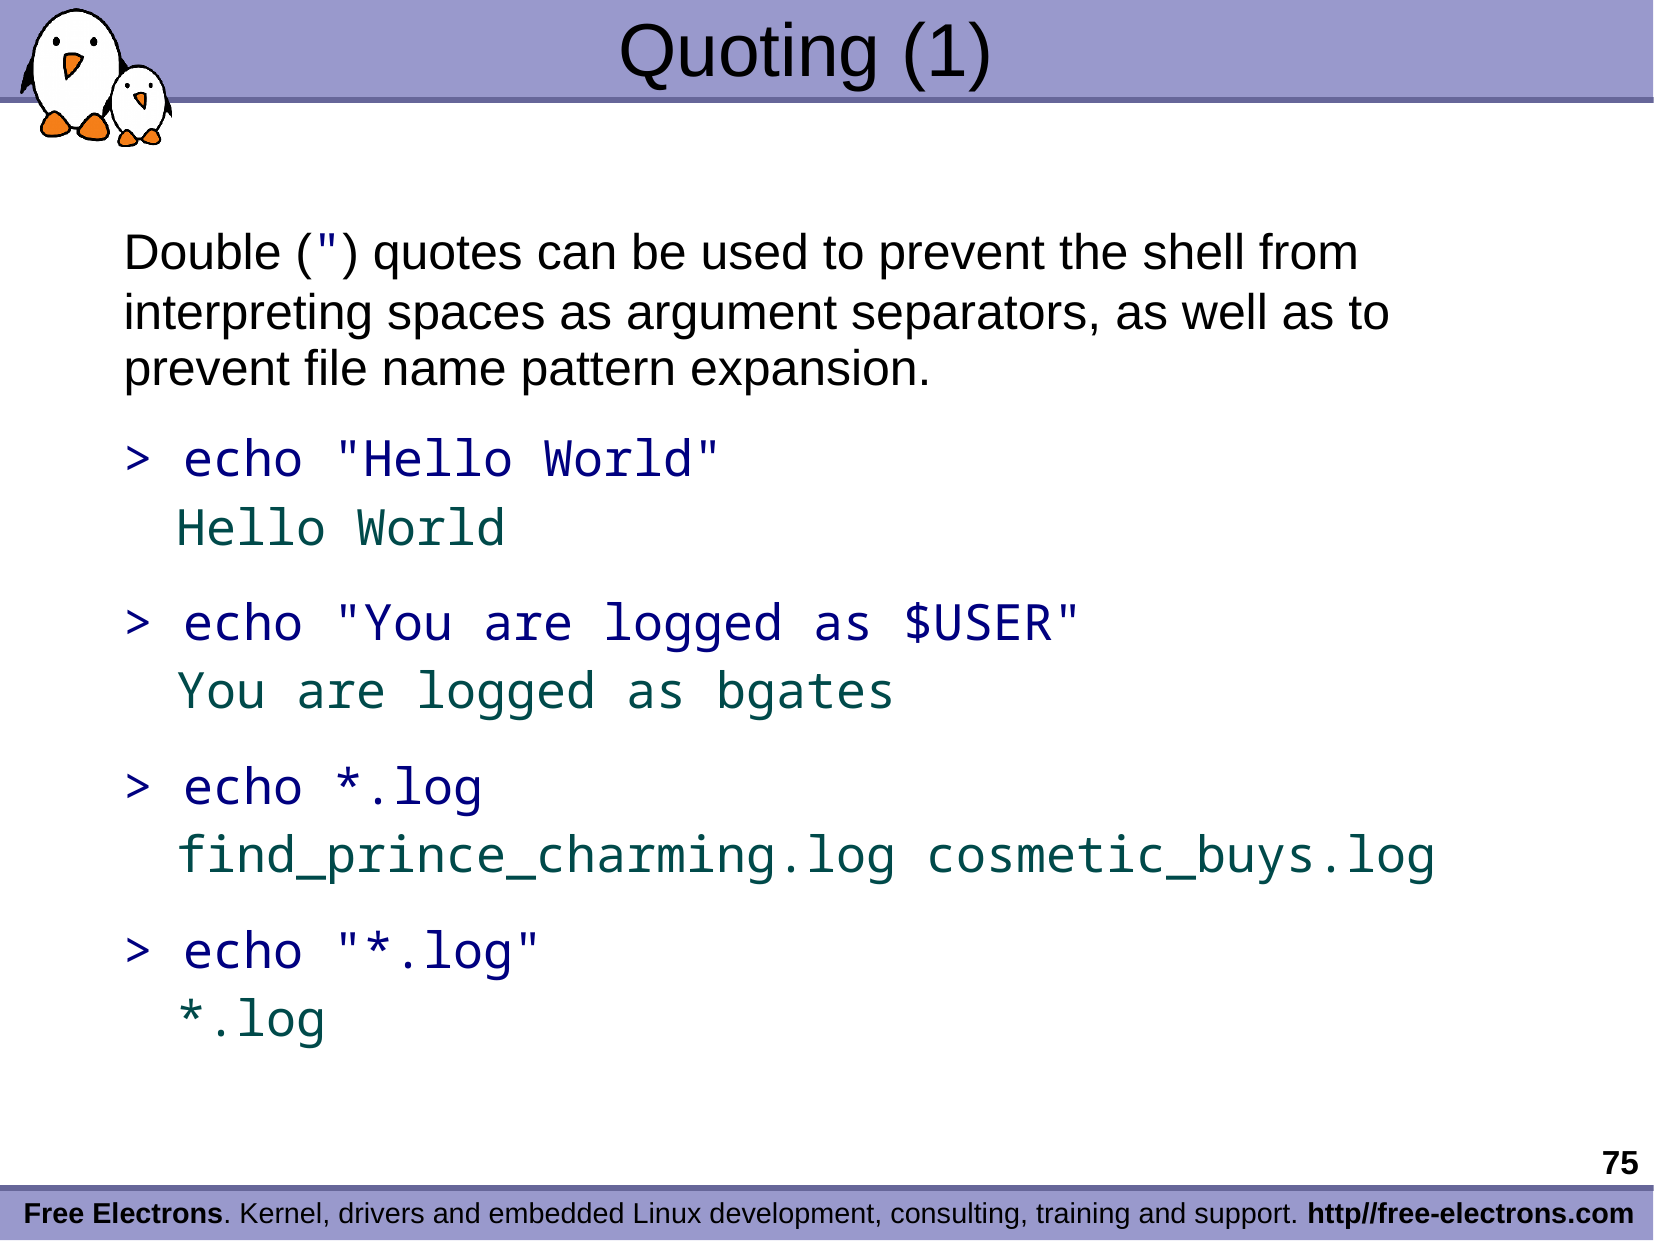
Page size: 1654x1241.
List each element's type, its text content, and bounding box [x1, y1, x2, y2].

title Quoting (1) [60, 0, 1551, 101]
list Double (") quotes can be used to prevent the shell from interpreting spaces as argument separators, as well as to prevent file name pattern expansion. > echo "Hello World" Hello World > echo "You are logged as $USER" You are logged as bgates > echo *.log find_prince_charming.log cosmetic_buys.log > echo "*.log" *.log [105, 216, 1518, 1016]
picture [20, 8, 172, 147]
